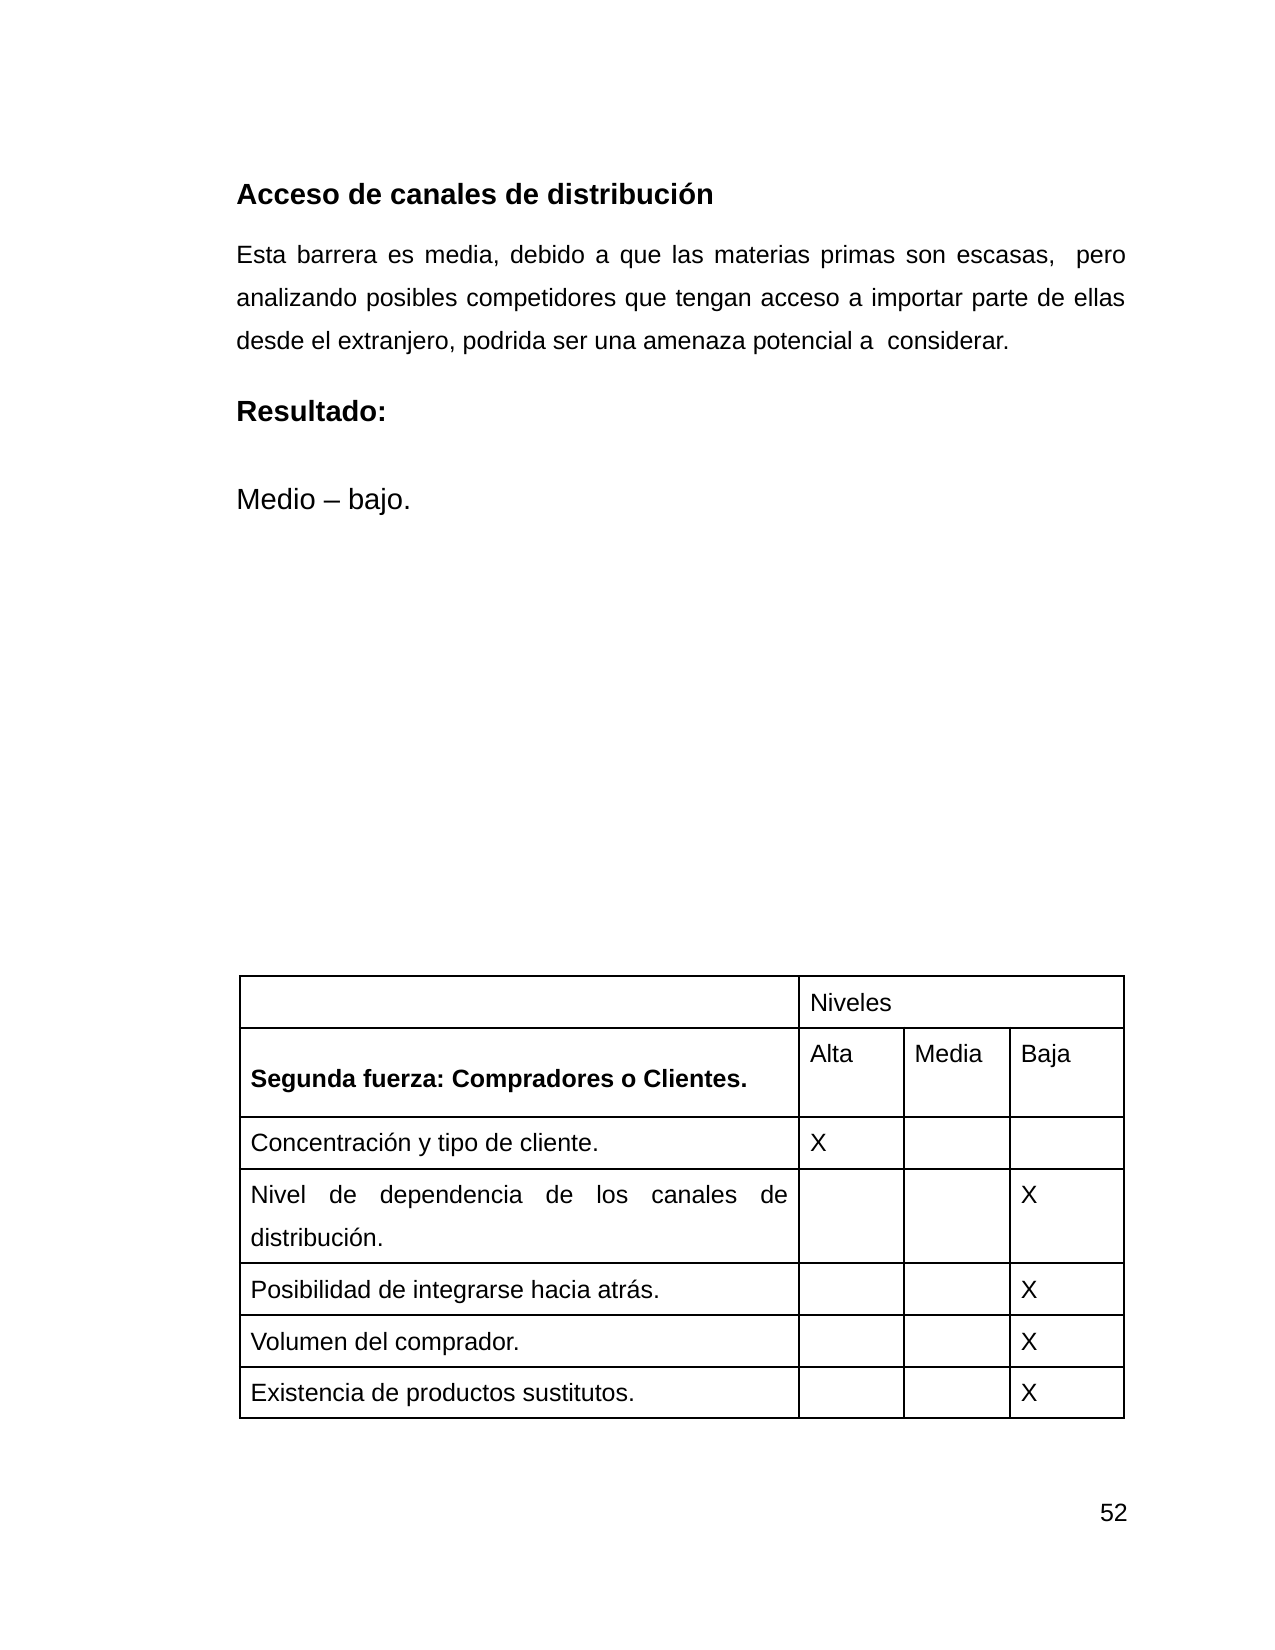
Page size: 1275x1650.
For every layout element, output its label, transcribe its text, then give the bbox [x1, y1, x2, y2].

table_cell X [1011, 1170, 1123, 1262]
table_cell X [800, 1118, 903, 1167]
table_cell X [1011, 1264, 1123, 1314]
table_cell [905, 1170, 1009, 1262]
table_cell Concentración y tipo de cliente. [241, 1118, 798, 1167]
table_cell Posibilidad de integrarse hacia atrás. [241, 1264, 798, 1314]
table_cell Existencia de productos sustitutos. [241, 1368, 798, 1417]
table_cell Baja [1011, 1029, 1123, 1116]
table_cell Volumen del comprador. [241, 1316, 798, 1366]
table_cell [800, 1264, 903, 1314]
table_cell [800, 1316, 903, 1366]
table_cell Segunda fuerza: Compradores o Clientes. [241, 1029, 798, 1116]
table_cell [800, 1368, 903, 1417]
table_header [241, 977, 798, 1027]
table_cell [800, 1170, 903, 1262]
table_cell [905, 1316, 1009, 1366]
table_cell [905, 1118, 1009, 1167]
table_cell Nivel de dependencia de los canales de distribución. [241, 1170, 798, 1262]
subtitle Acceso de canales de distribución [236, 177, 1127, 211]
table_cell [905, 1264, 1009, 1314]
table_cell Alta [800, 1029, 903, 1116]
table_cell [1011, 1118, 1123, 1167]
text Esta barrera es media, debido a que las materias primas son escasas, pero analizando posibles competidores que tengan acceso a importar parte de ellas desde el extranjero, podrida ser una amenaza potencial a considerar. [236, 240, 1127, 355]
table_header Niveles [800, 977, 1123, 1027]
subtitle Resultado: [236, 394, 1127, 428]
table_cell X [1011, 1316, 1123, 1366]
table_cell X [1011, 1368, 1123, 1417]
subtitle Medio – bajo. [236, 482, 1127, 516]
table_cell [905, 1368, 1009, 1417]
table_cell Media [905, 1029, 1009, 1116]
